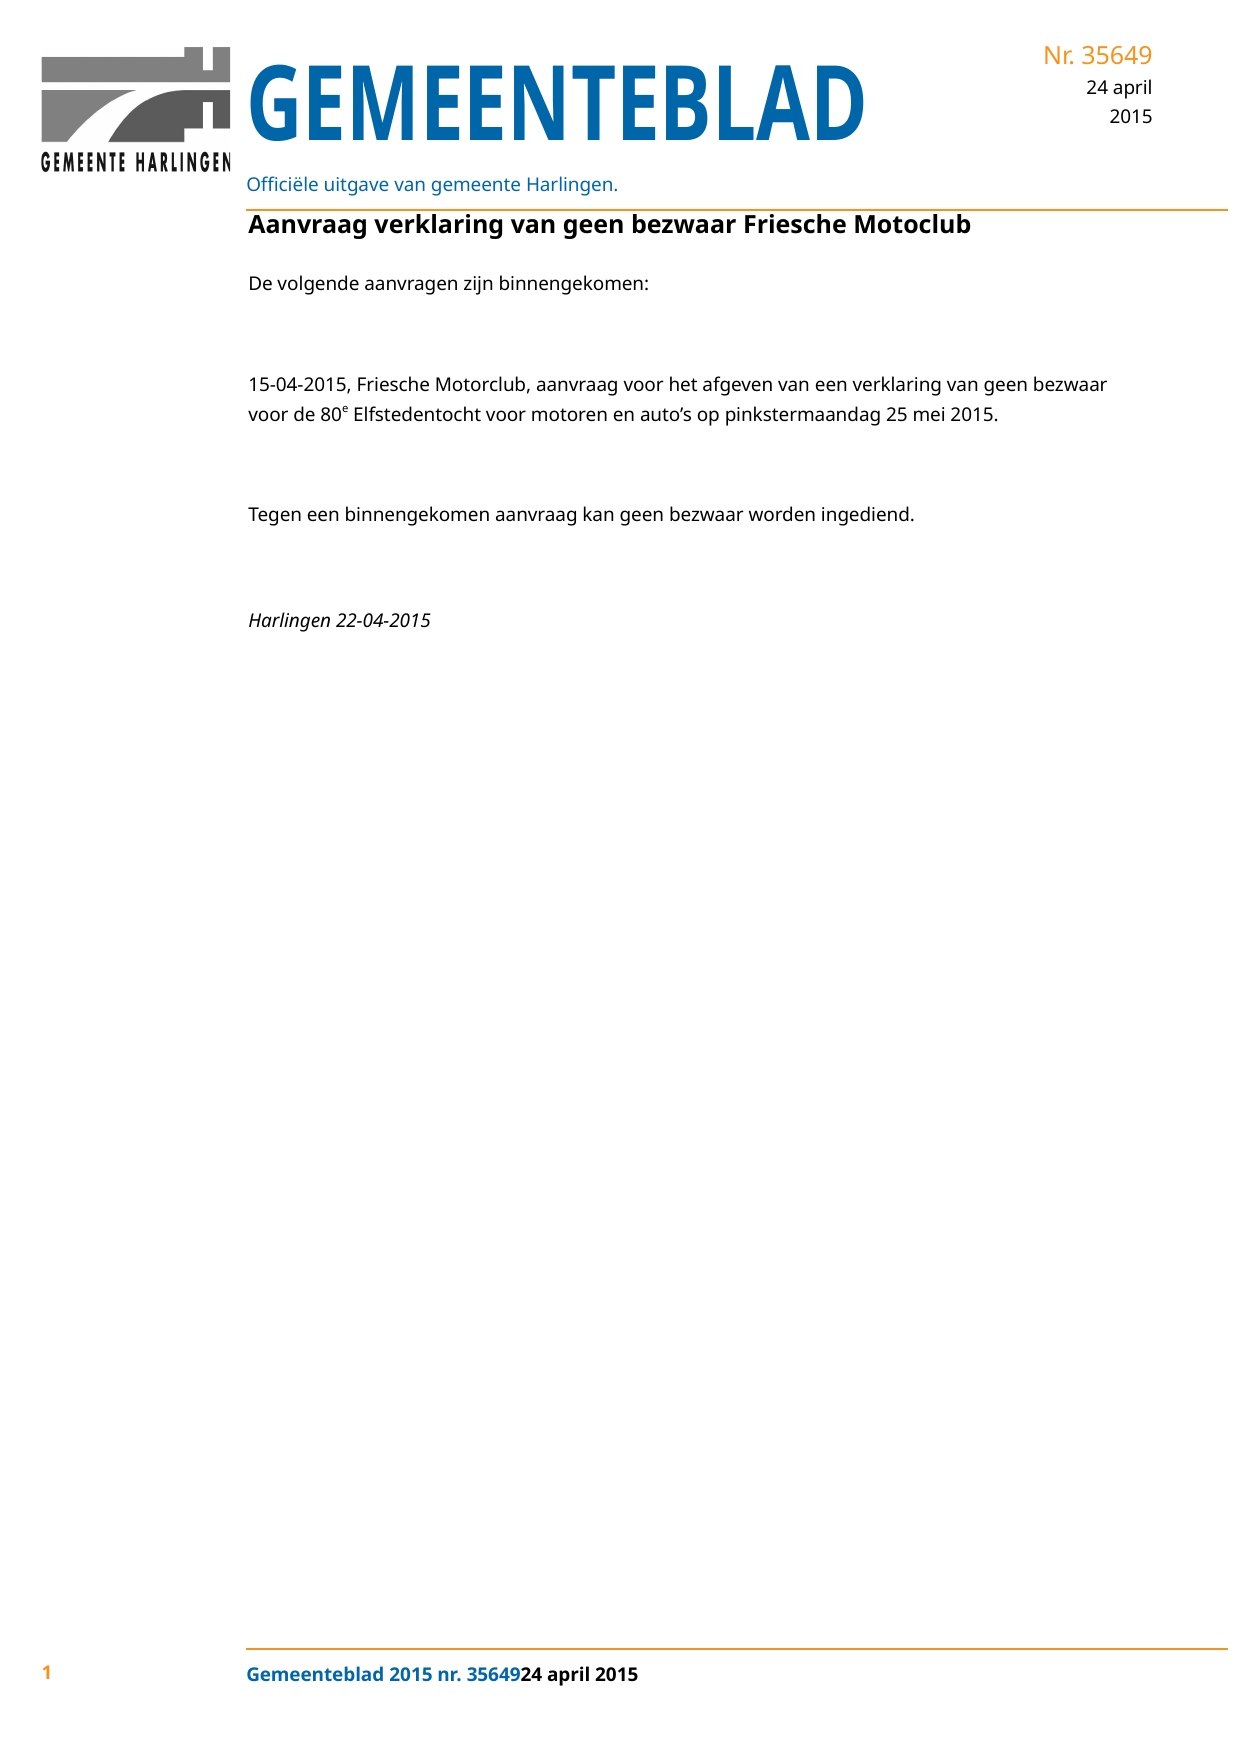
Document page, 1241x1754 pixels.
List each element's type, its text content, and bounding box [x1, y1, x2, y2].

picture [41, 47, 231, 172]
text Tegen een binnengekomen aanvraag kan geen bezwaar worden ingediend. [248, 502, 1152, 527]
text Aanvraag verklaring van geen bezwaar Friesche Motoclub [248, 211, 1152, 241]
text De volgende aanvragen zijn binnengekomen: [248, 270, 1152, 296]
text Harlingen 22-04-2015 [248, 607, 1152, 633]
text 15-04-2015, Friesche Motorclub, aanvraag voor het afgeven van een verklaring van geen bezwaar voor de 80e Elfstedentocht voor motoren en auto’s op pinkstermaandag 25 mei 2015. [248, 371, 1152, 426]
